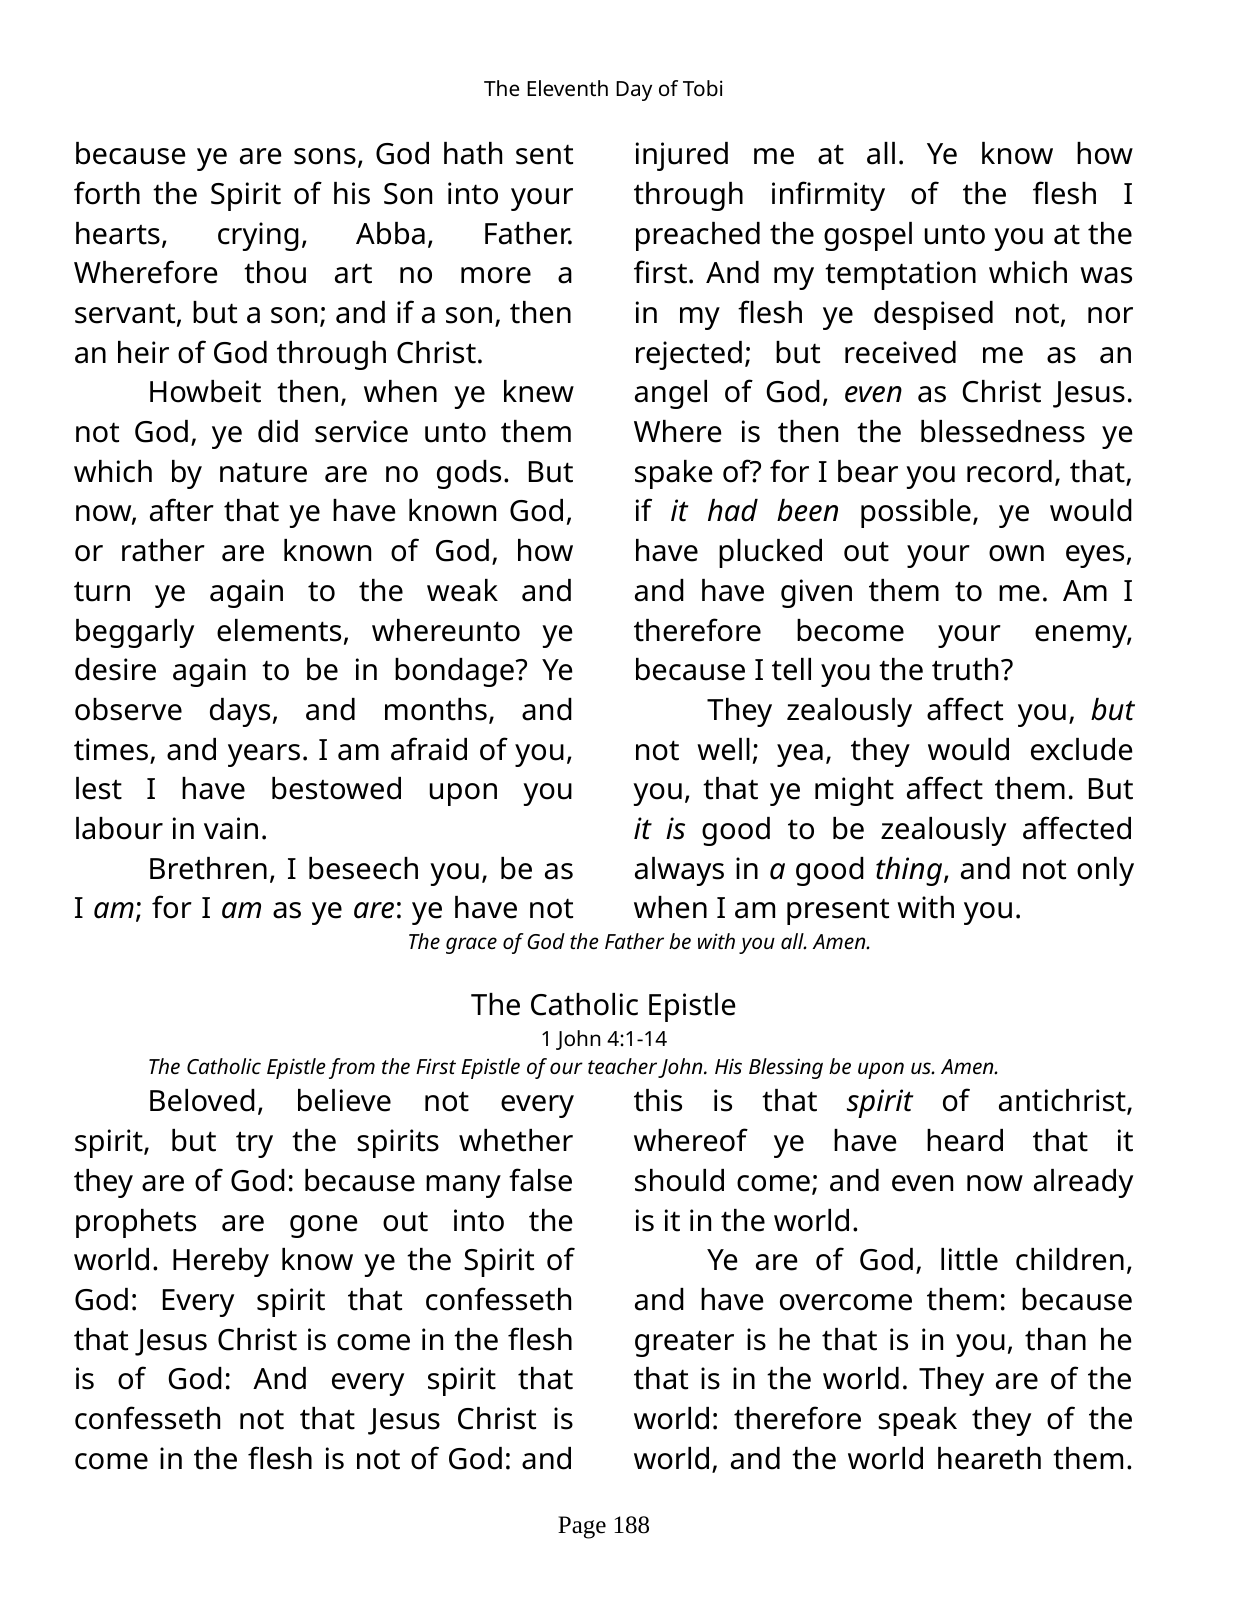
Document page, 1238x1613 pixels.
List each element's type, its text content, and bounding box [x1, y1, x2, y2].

text Howbeit then, when ye knew not God, ye did service unto them which by nature are no gods. But now, after that ye have known God, or rather are known of God, how turn ye again to the weak and beggarly elements, whereunto ye desire again to be in bondage? Ye observe days, and months, and times, and years. I am afraid of you, lest I have bestowed upon you labour in vain. [73, 372, 574, 848]
text The Eleventh Day of Tobi [72, 74, 1135, 102]
text The Catholic Epistle [73, 984, 1134, 1024]
text because ye are sons, God hath sent forth the Spirit of his Son into your hearts, crying, Abba, Father. Wherefore thou art no more a servant, but a son; and if a son, then an heir of God through Christ. [73, 133, 574, 372]
text They zealously affect you, but not well; yea, they would exclude you, that ye might affect them. But it is good to be zealously affected always in a good thing, and not only when I am present with you. [633, 689, 1134, 927]
text Brethren, I beseech you, be as I am; for I am as ye are: ye have not [73, 848, 574, 927]
text injured me at all. Ye know how through infirmity of the flesh I preached the gospel unto you at the first. And my temptation which was in my flesh ye despised not, nor rejected; but received me as an angel of God, even as Christ Jesus. Where is then the blessedness ye spake of? for I bear you record, that, if it had been possible, ye would have plucked out your own eyes, and have given them to me. Am I therefore become your enemy, because I tell you the truth? [633, 133, 1134, 689]
text The Catholic Epistle from the First Epistle of our teacher John. His Blessing be upon us. Amen. [73, 1052, 1134, 1081]
text The grace of God the Father be with you all. Amen. [73, 927, 1134, 956]
text this is that spirit of antichrist, whereof ye have heard that it should come; and even now already is it in the world. [633, 1081, 1134, 1239]
text 1 John 4:1-14 [73, 1024, 1134, 1052]
text Ye are of God, little children, and have overcome them: because greater is he that is in you, than he that is in the world. They are of the world: therefore speak they of the world, and the world heareth them. [633, 1239, 1134, 1478]
text Beloved, believe not every spirit, but try the spirits whether they are of God: because many false prophets are gone out into the world. Hereby know ye the Spirit of God: Every spirit that confesseth that Jesus Christ is come in the flesh is of God: And every spirit that confesseth not that Jesus Christ is come in the flesh is not of God: and [73, 1081, 574, 1478]
